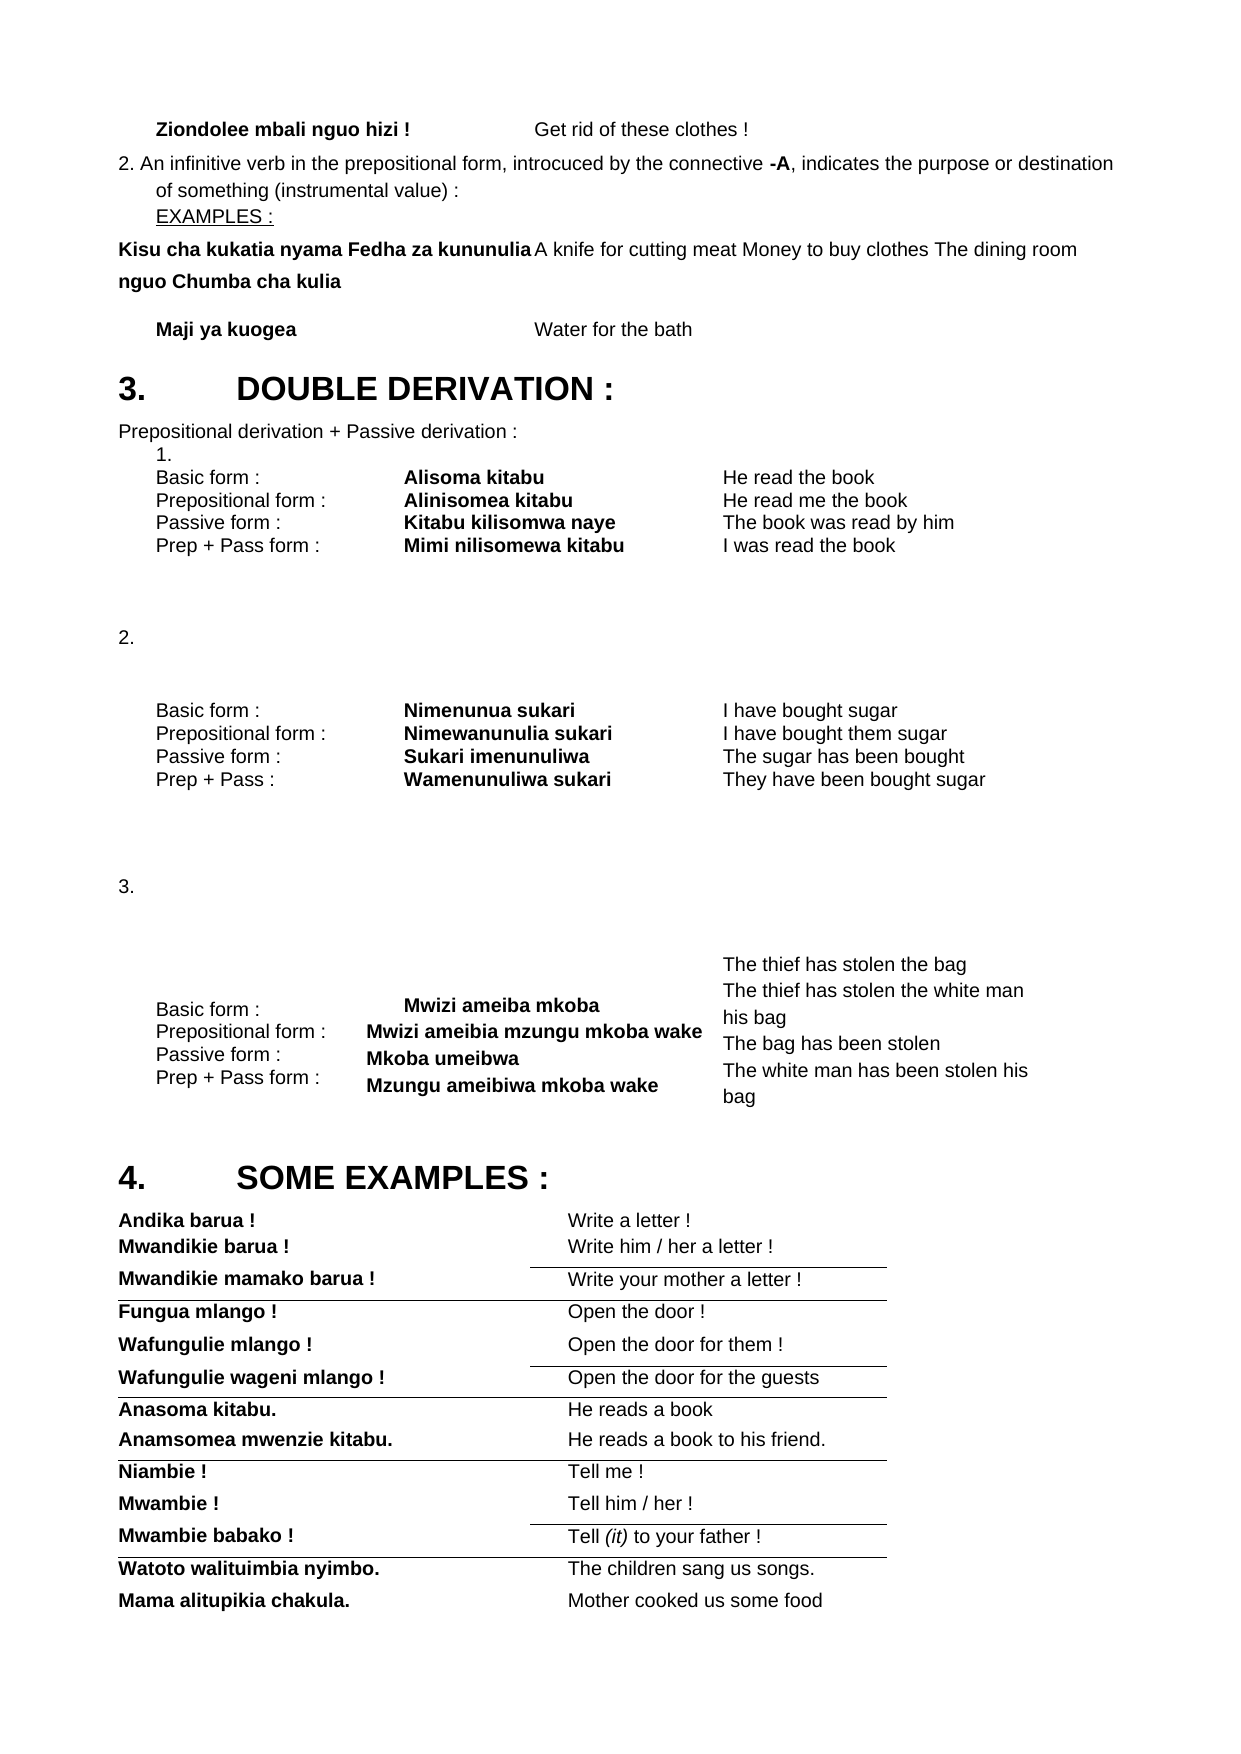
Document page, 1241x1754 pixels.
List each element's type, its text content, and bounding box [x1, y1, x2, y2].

table_cell The children sang us songs. [530, 1558, 887, 1589]
table_cell [723, 626, 1041, 699]
text Prepositional derivation + Passive derivation : [118, 420, 1122, 443]
table_cell Basic form : Prepositional form : Passive form : Prep + Pass : [118, 699, 366, 875]
text 2. An infinitive verb in the prepositional form, introcuced by the connective -A, indicates the purpose or destination of something (instrumental value) : [118, 148, 1122, 201]
table_cell Mwandikie barua ! [118, 1235, 530, 1267]
table_cell He reads a book to his friend. [530, 1428, 887, 1460]
table_cell The thief has stolen the bag The thief has stolen the white man his bag The bag has been stolen The white man has been stolen his bag [723, 949, 1041, 1137]
table_cell Mwambie babako ! [118, 1524, 530, 1557]
table_cell Open the door for the guests [530, 1367, 887, 1397]
table_cell Mother cooked us some food [530, 1589, 887, 1621]
table_cell Wafungulie mlango ! [118, 1333, 530, 1366]
text 1. [118, 443, 1122, 466]
subtitle 3. DOUBLE DERIVATION : [118, 369, 1122, 408]
table_cell Tell me ! [530, 1461, 887, 1492]
table_cell [366, 875, 723, 949]
table_cell Write your mother a letter ! [530, 1268, 887, 1300]
table_header Basic form : Prepositional form : Passive form : Prep + Pass form : [118, 466, 366, 626]
table_cell Anasoma kitabu. [118, 1398, 530, 1428]
table_cell I have bought sugar I have bought them sugar The sugar has been bought They have been bought sugar [723, 699, 1041, 875]
table_cell Nimenunua sukari Nimewanunulia sukari Sukari imenunuliwa Wamenunuliwa sukari [366, 699, 723, 875]
table_cell Wafungulie wageni mlango ! [118, 1366, 530, 1397]
table_header Andika barua ! [118, 1209, 530, 1235]
table_cell Basic form : Prepositional form : Passive form : Prep + Pass form : [118, 949, 366, 1137]
table_header Kisu cha kukatia nyama Fedha za kununulia nguo Chumba cha kulia [118, 228, 534, 318]
table_cell Mama alitupikia chakula. [118, 1589, 530, 1621]
table_cell Anamsomea mwenzie kitabu. [118, 1428, 530, 1460]
table_cell Mwandikie mamako barua ! [118, 1267, 530, 1300]
table_cell Tell him / her ! [530, 1492, 887, 1524]
table_cell Mwizi ameiba mkoba Mwizi ameibia mzungu mkoba wake Mkoba umeibwa Mzungu ameibiwa mkoba wake [366, 949, 723, 1137]
table_cell Ziondolee mbali nguo hizi ! [118, 118, 534, 148]
table_cell Maji ya kuogea [118, 318, 534, 348]
table_cell Water for the bath [534, 318, 1149, 348]
table_cell Fungua mlango ! [118, 1301, 530, 1333]
table_header Alisoma kitabu Alinisomea kitabu Kitabu kilisomwa naye Mimi nilisomewa kitabu [366, 466, 723, 626]
table_cell [723, 875, 1041, 949]
table_cell Get rid of these clothes ! [534, 118, 1149, 148]
subtitle 4. SOME EXAMPLES : [118, 1158, 1122, 1197]
table_cell Write him / her a letter ! [530, 1235, 887, 1267]
table_cell Open the door ! [530, 1301, 887, 1333]
table_header He read the book He read me the book The book was read by him I was read the book [723, 466, 1041, 626]
table_cell He reads a book [530, 1398, 887, 1428]
table_cell Open the door for them ! [530, 1333, 887, 1366]
table_cell [366, 626, 723, 699]
table_header A knife for cutting meat Money to buy clothes The dining room [534, 228, 1149, 318]
table_cell 3. [118, 875, 366, 949]
table_header Write a letter ! [530, 1209, 887, 1235]
table_cell Niambie ! [118, 1461, 530, 1492]
table_cell 2. [118, 626, 366, 699]
table_cell Watoto walituimbia nyimbo. [118, 1558, 530, 1589]
table_cell Mwambie ! [118, 1492, 530, 1524]
text EXAMPLES : [118, 201, 1122, 228]
table_cell Tell (it) to your father ! [530, 1525, 887, 1557]
